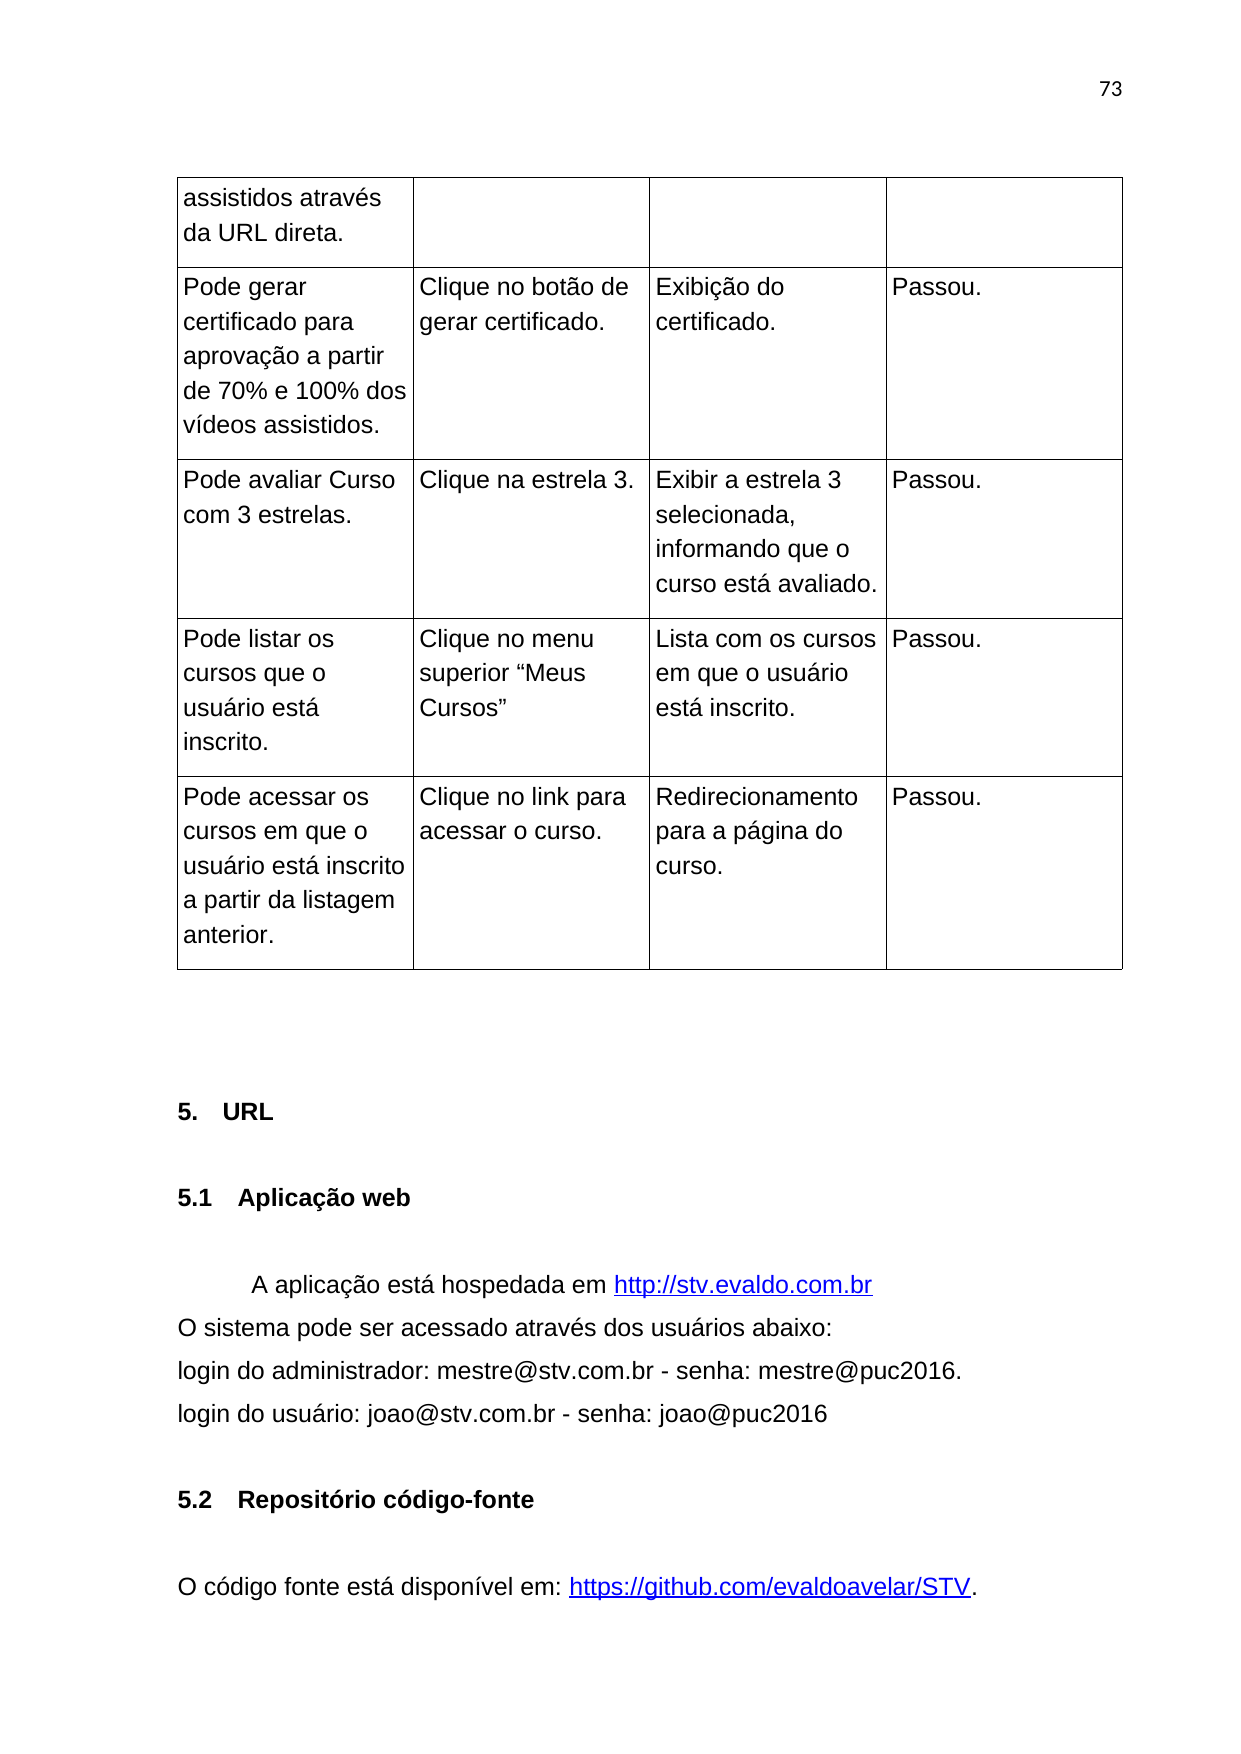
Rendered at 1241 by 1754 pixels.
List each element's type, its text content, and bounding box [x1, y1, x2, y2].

table_cell [650, 178, 886, 267]
table_cell assistidos através da URL direta. [178, 178, 413, 267]
table_cell Redirecionamento para a página do curso. [650, 777, 886, 969]
subtitle URL [177, 1097, 1122, 1126]
table_cell Pode gerar certificado para aprovação a partir de 70% e 100% dos vídeos assistidos. [178, 268, 413, 459]
table_cell Exibição do certificado. [650, 268, 886, 459]
subtitle Aplicação web [177, 1183, 1122, 1212]
table_cell Passou. [887, 777, 1122, 969]
subtitle Repositório código-fonte [177, 1485, 1122, 1514]
table_cell Clique no link para acessar o curso. [414, 777, 649, 969]
table_cell Pode avaliar Curso com 3 estrelas. [178, 460, 413, 618]
text login do administrador: mestre@stv.com.br - senha: mestre@puc2016. [177, 1356, 1122, 1385]
table_cell Pode listar os cursos que o usuário está inscrito. [178, 619, 413, 776]
table_cell Passou. [887, 460, 1122, 618]
table_cell [887, 178, 1122, 267]
table_cell Passou. [887, 619, 1122, 776]
table_cell [414, 178, 649, 267]
text login do usuário: joao@stv.com.br - senha: joao@puc2016 [177, 1399, 1122, 1428]
table_cell Passou. [887, 268, 1122, 459]
table_cell Clique no menu superior “Meus Cursos” [414, 619, 649, 776]
table_cell Clique na estrela 3. [414, 460, 649, 618]
table_cell Exibir a estrela 3 selecionada, informando que o curso está avaliado. [650, 460, 886, 618]
text O sistema pode ser acessado através dos usuários abaixo: [177, 1313, 1122, 1342]
text A aplicação está hospedada em http://stv.evaldo.com.br [177, 1270, 1122, 1298]
table_cell Pode acessar os cursos em que o usuário está inscrito a partir da listagem anterior. [178, 777, 413, 969]
table_cell Clique no botão de gerar certificado. [414, 268, 649, 459]
text O código fonte está disponível em: https://github.com/evaldoavelar/STV. [177, 1572, 1122, 1600]
table_cell Lista com os cursos em que o usuário está inscrito. [650, 619, 886, 776]
